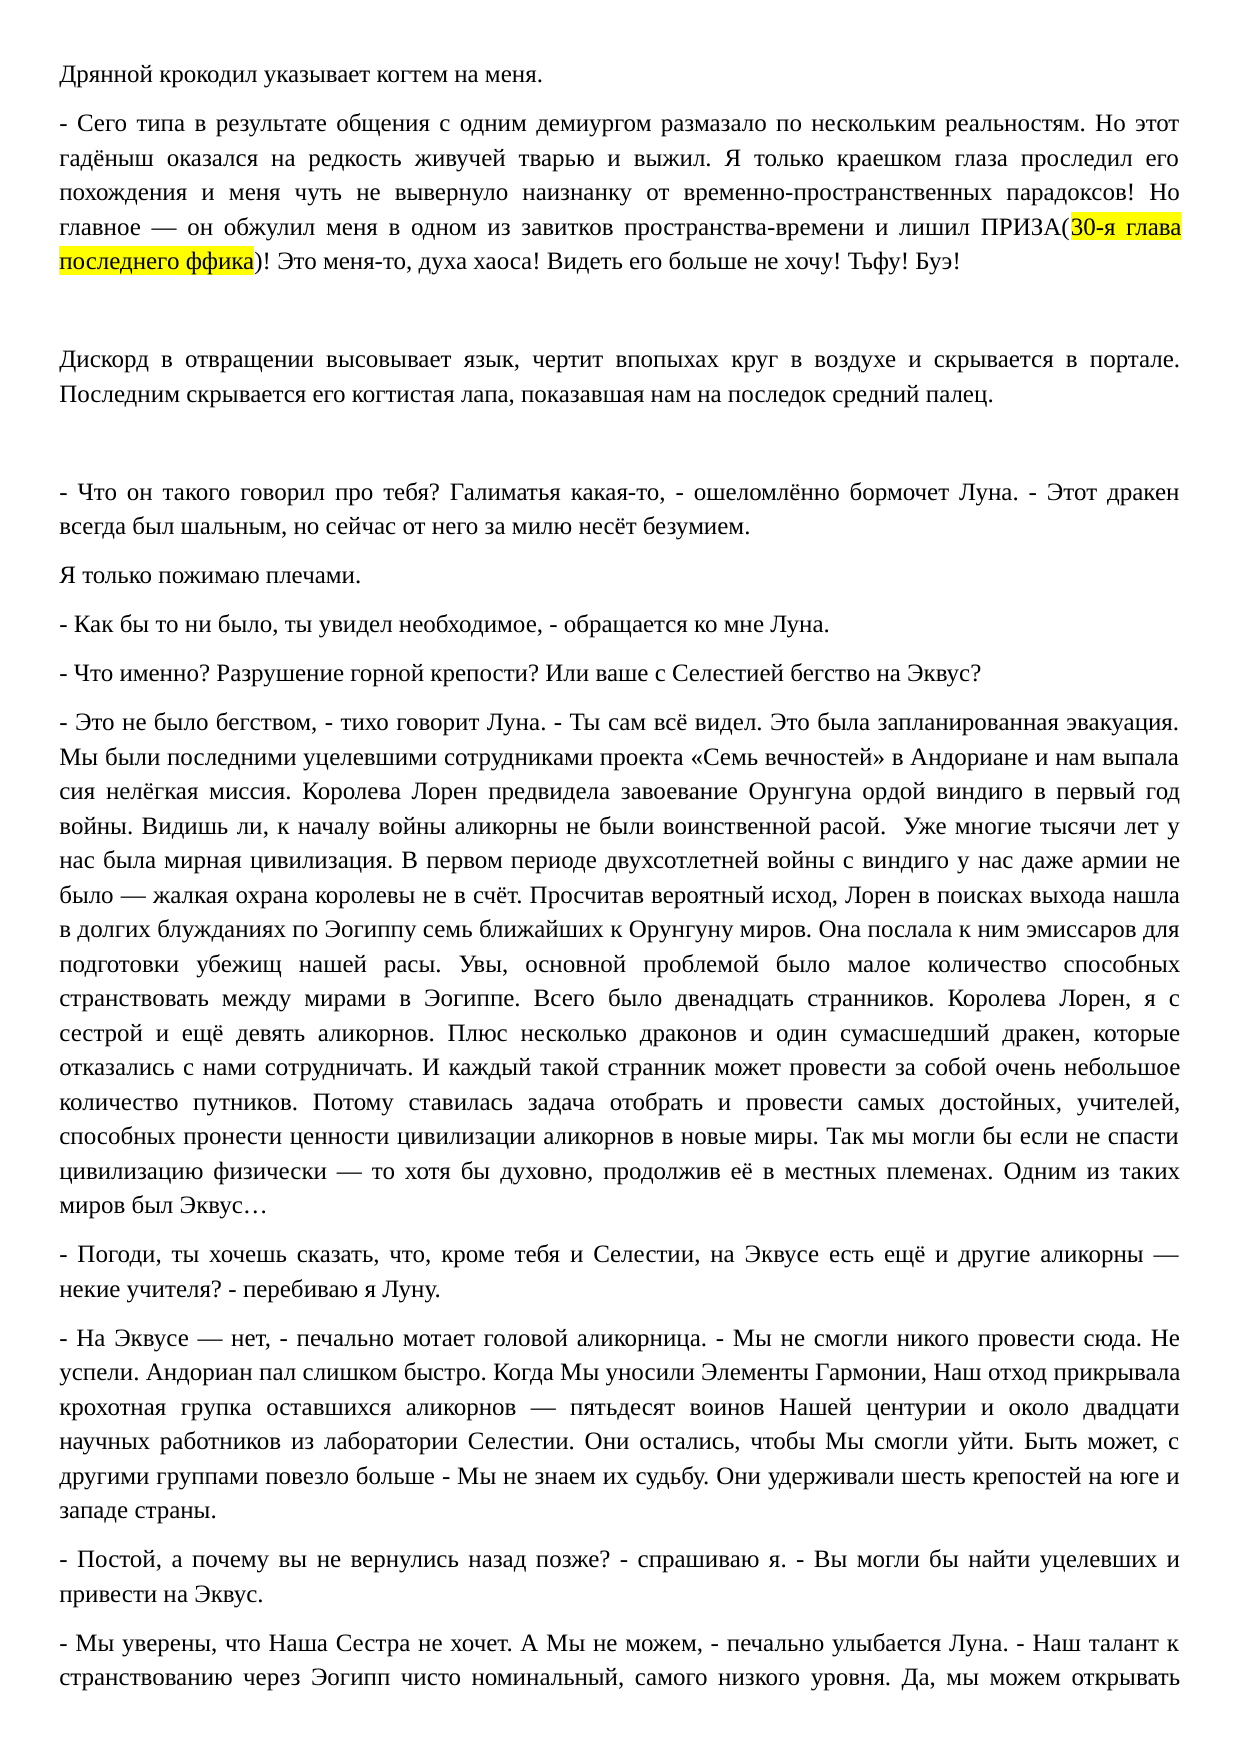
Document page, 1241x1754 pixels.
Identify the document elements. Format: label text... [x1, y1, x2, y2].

text - Что он такого говорил про тебя? Галиматья какая-то, - ошеломлённо бормочет Луна. - Этот дракен всегда был шальным, но сейчас от него за милю несёт безумием. [59, 477, 1181, 540]
text - На Эквусе — нет, - печально мотает головой аликорница. - Мы не смогли никого провести сюда. Не успели. Андориан пал слишком быстро. Когда Мы уносили Элементы Гармонии, Наш отход прикрывала крохотная групка оставшихся аликорнов — пятьдесят воинов Нашей центурии и около двадцати научных работников из лаборатории Селестии. Они остались, чтобы Мы смогли уйти. Быть может, с другими группами повезло больше - Мы не знаем их судьбу. Они удерживали шесть крепостей на юге и западе страны. [59, 1323, 1181, 1524]
text - Сего типа в результате общения с одним демиургом размазало по нескольким реальностям. Но этот гадёныш оказался на редкость живучей тварью и выжил. Я только краешком глаза проследил его похождения и меня чуть не вывернуло наизнанку от временно-пространственных парадоксов! Но главное — он обжулил меня в одном из завитков пространства-времени и лишил ПРИЗА(30-я глава последнего ффика)! Это меня-то, духа хаоса! Видеть его больше не хочу! Тьфу! Буэ! [59, 108, 1181, 275]
text - Что именно? Разрушение горной крепости? Или ваше с Селестией бегство на Эквус? [59, 658, 1181, 687]
text - Мы уверены, что Наша Сестра не хочет. А Мы не можем, - печально улыбается Луна. - Наш талант к странствованию через Эогипп чисто номинальный, самого низкого уровня. Да, мы можем открывать [59, 1628, 1181, 1691]
text Я только пожимаю плечами. [59, 560, 1181, 589]
text - Постой, а почему вы не вернулись назад позже? - спрашиваю я. - Вы могли бы найти уцелевших и привести на Эквус. [59, 1544, 1181, 1607]
text Дрянной крокодил указывает когтем на меня. [59, 59, 1181, 88]
text - Как бы то ни было, ты увидел необходимое, - обращается ко мне Луна. [59, 609, 1181, 638]
text - Погоди, ты хочешь сказать, что, кроме тебя и Селестии, на Эквусе есть ещё и другие аликорны — некие учителя? - перебиваю я Луну. [59, 1239, 1181, 1302]
text - Это не было бегством, - тихо говорит Луна. - Ты сам всё видел. Это была запланированная эвакуация. Мы были последними уцелевшими сотрудниками проекта «Семь вечностей» в Андориане и нам выпала сия нелёгкая миссия. Королева Лорен предвидела завоевание Орунгуна ордой виндиго в первый год войны. Видишь ли, к началу войны аликорны не были воинственной расой. Уже многие тысячи лет у нас была мирная цивилизация. В первом периоде двухсотлетней войны с виндиго у нас даже армии не было — жалкая охрана королевы не в счёт. Просчитав вероятный исход, Лорен в поисках выхода нашла в долгих блужданиях по Эогиппу семь ближайших к Орунгуну миров. Она послала к ним эмиссаров для подготовки убежищ нашей расы. Увы, основной проблемой было малое количество способных странствовать между мирами в Эогиппе. Всего было двенадцать странников. Королева Лорен, я с сестрой и ещё девять аликорнов. Плюс несколько драконов и один сумасшедший дракен, которые отказались с нами сотрудничать. И каждый такой странник может провести за собой очень небольшое количество путников. Потому ставилась задача отобрать и провести самых достойных, учителей, способных пронести ценности цивилизации аликорнов в новые миры. Так мы могли бы если не спасти цивилизацию физически — то хотя бы духовно, продолжив её в местных племенах. Одним из таких миров был Эквус… [59, 707, 1181, 1219]
text Дискорд в отвращении высовывает язык, чертит впопыхах круг в воздухе и скрывается в портале. Последним скрывается его когтистая лапа, показавшая нам на последок средний палец. [59, 344, 1181, 407]
